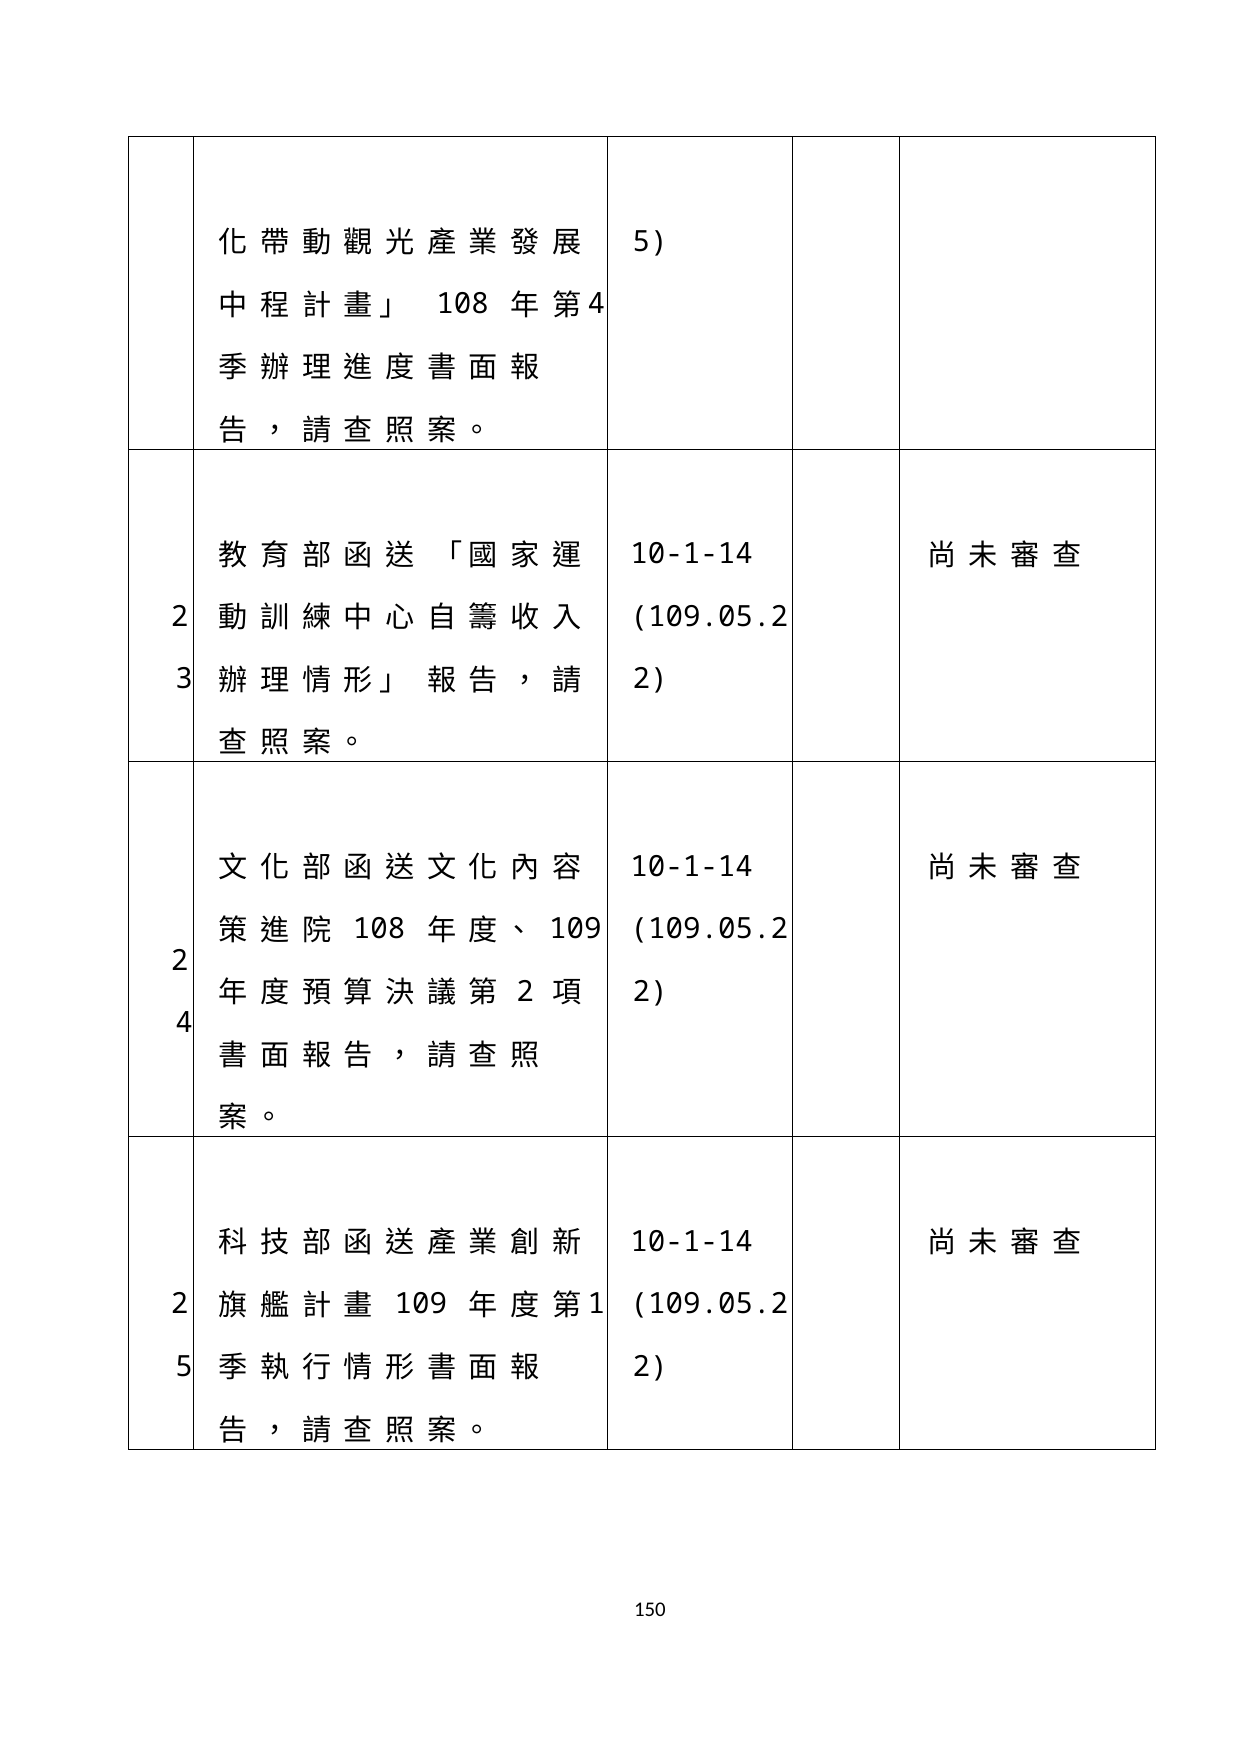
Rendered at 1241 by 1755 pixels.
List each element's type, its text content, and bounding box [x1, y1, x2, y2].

table_cell 文化部函送文化內容策進院108年度、109年度預算決議第2項書面報告，請查照案。 [194, 762, 607, 1136]
table_cell [129, 450, 193, 761]
table_cell 10-1-14 (109.05.22) [608, 1137, 792, 1448]
table_cell 尚未審查 [900, 450, 1155, 761]
table_cell 科技部函送產業創新旗艦計畫109年度第1季執行情形書面報告，請查照案。 [194, 1137, 607, 1448]
table_cell 10-1-14 (109.05.22) [608, 762, 792, 1136]
table_cell 10-1-14 (109.05.22) [608, 450, 792, 761]
table_cell [793, 1137, 899, 1448]
table_cell 尚未審查 [900, 1137, 1155, 1448]
table_cell [129, 1137, 193, 1448]
table_cell [793, 137, 899, 448]
table_cell 教育部函送「國家運動訓練中心自籌收入辦理情形」報告，請查照案。 [194, 450, 607, 761]
table_cell [129, 762, 193, 1136]
table_cell [793, 762, 899, 1136]
table_cell 5) [608, 137, 792, 448]
table_cell [793, 450, 899, 761]
table_cell 化帶動觀光產業發展中程計畫」108年第4季辦理進度書面報告，請查照案。 [194, 137, 607, 448]
table_cell 尚未審查 [900, 762, 1155, 1136]
table_cell [129, 137, 193, 448]
table_cell [900, 137, 1155, 448]
